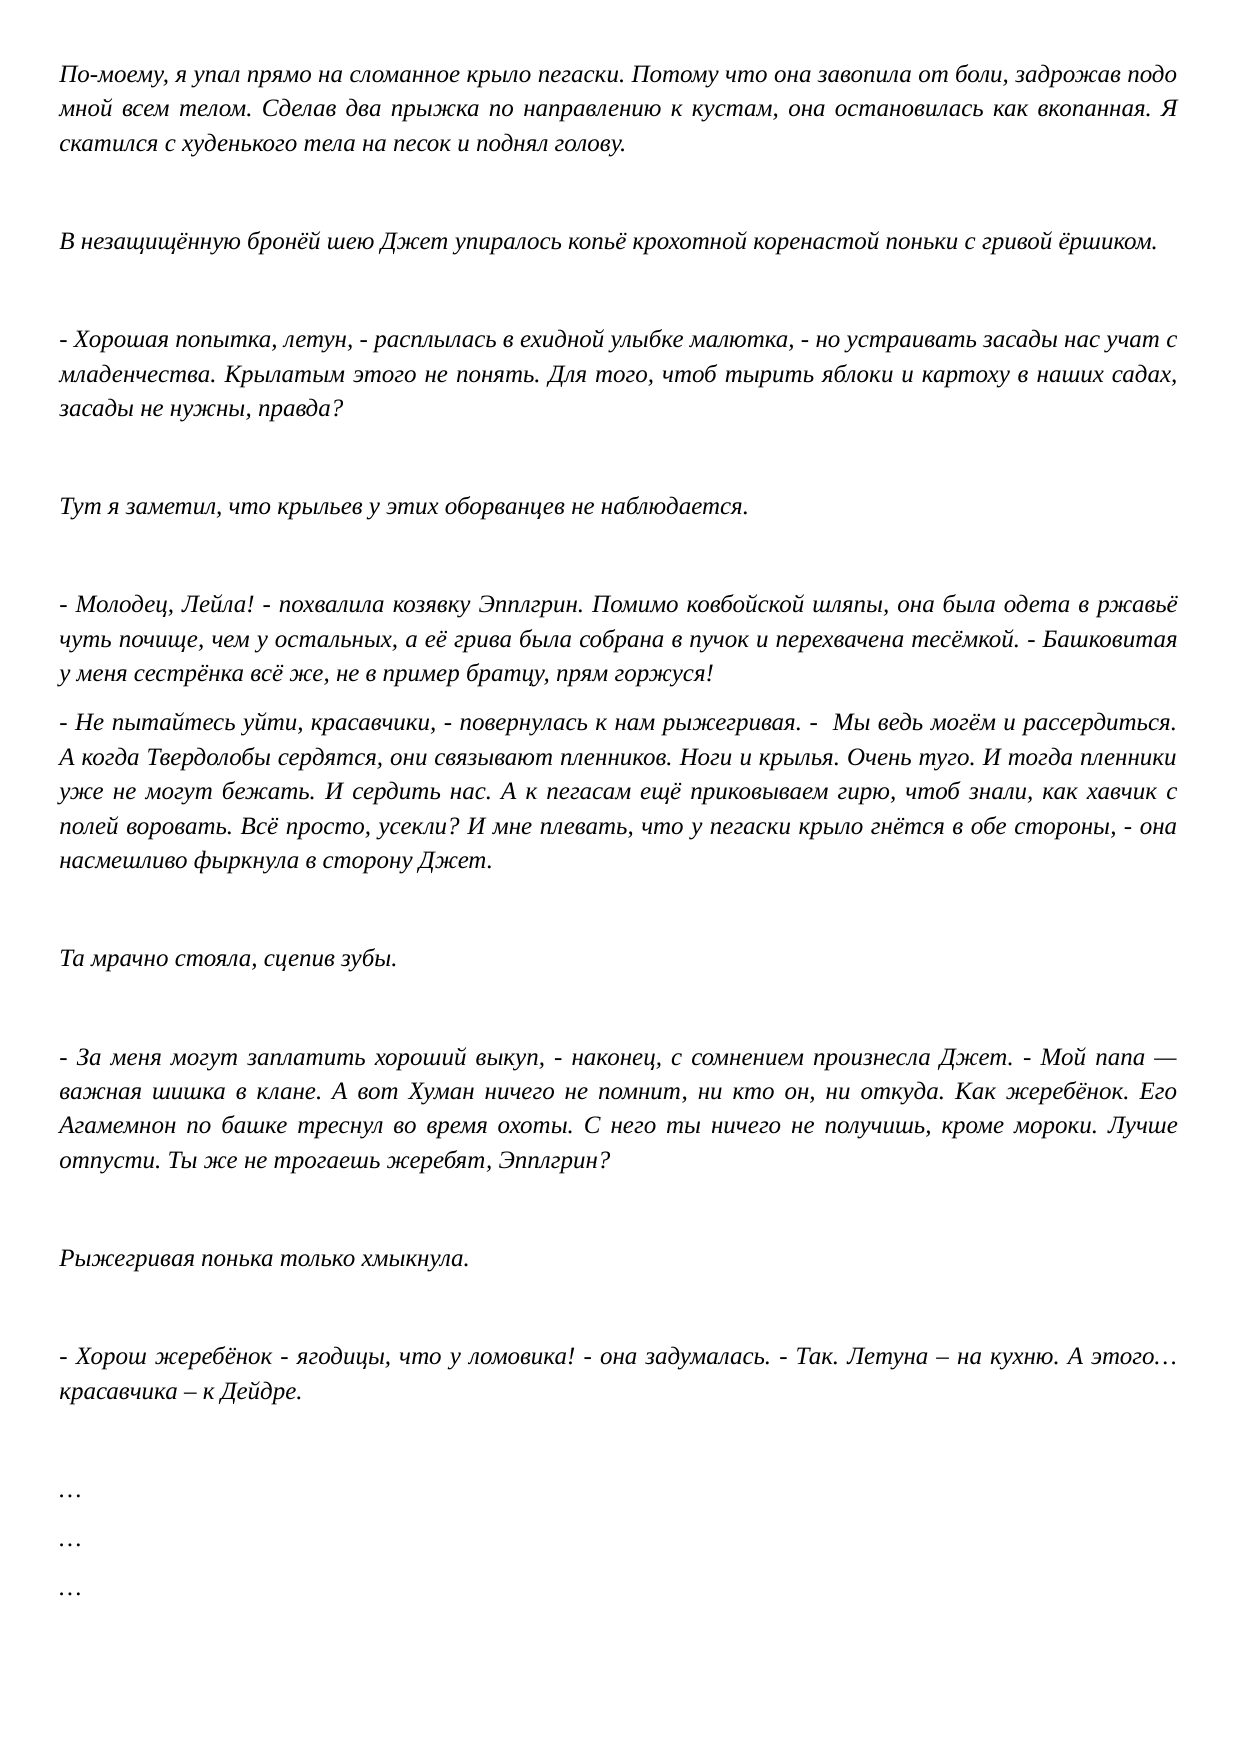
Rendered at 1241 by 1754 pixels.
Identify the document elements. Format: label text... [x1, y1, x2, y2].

text - Хорош жеребёнок - ягодицы, что у ломовика! - она задумалась. - Так. Летуна – на кухню. А этого… красавчика – к Дейдре. [59, 1341, 1181, 1404]
text В незащищённую бронёй шею Джет упиралось копьё крохотной коренастой поньки с гривой ёршиком. [59, 226, 1181, 255]
text - За меня могут заплатить хороший выкуп, - наконец, с сомнением произнесла Джет. - Мой папа — важная шишка в клане. А вот Хуман ничего не помнит, ни кто он, ни откуда. Как жеребёнок. Его Агамемнон по башке треснул во время охоты. С него ты ничего не получишь, кроме мороки. Лучше отпусти. Ты же не трогаешь жеребят, Эпплгрин? [59, 1042, 1181, 1174]
text - Молодец, Лейла! - похвалила козявку Эпплгрин. Помимо ковбойской шляпы, она была одета в ржавьё чуть почище, чем у остальных, а её грива была собрана в пучок и перехвачена тесёмкой. - Башковитая у меня сестрёнка всё же, не в пример братцу, прям горжуся! [59, 589, 1181, 687]
text Тут я заметил, что крыльев у этих оборванцев не наблюдается. [59, 491, 1181, 520]
text По-моему, я упал прямо на сломанное крыло пегаски. Потому что она завопила от боли, задрожав подо мной всем телом. Сделав два прыжка по направлению к кустам, она остановилась как вкопанная. Я скатился с худенького тела на песок и поднял голову. [59, 59, 1181, 157]
text … [59, 1474, 1181, 1503]
text … [59, 1523, 1181, 1552]
text Рыжегривая понька только хмыкнула. [59, 1243, 1181, 1272]
text … [59, 1572, 1181, 1601]
text Та мрачно стояла, сцепив зубы. [59, 943, 1181, 972]
text - Хорошая попытка, летун, - расплылась в ехидной улыбке малютка, - но устраивать засады нас учат с младенчества. Крылатым этого не понять. Для того, чтоб тырить яблоки и картоху в наших садах, засады не нужны, правда? [59, 324, 1181, 422]
text - Не пытайтесь уйти, красавчики, - повернулась к нам рыжегривая. - Мы ведь могём и рассердиться. А когда Твердолобы сердятся, они связывают пленников. Ноги и крылья. Очень туго. И тогда пленники уже не могут бежать. И сердить нас. А к пегасам ещё приковываем гирю, чтоб знали, как хавчик с полей воровать. Всё просто, усекли? И мне плевать, что у пегаски крыло гнётся в обе стороны, - она насмешливо фыркнула в сторону Джет. [59, 707, 1181, 874]
